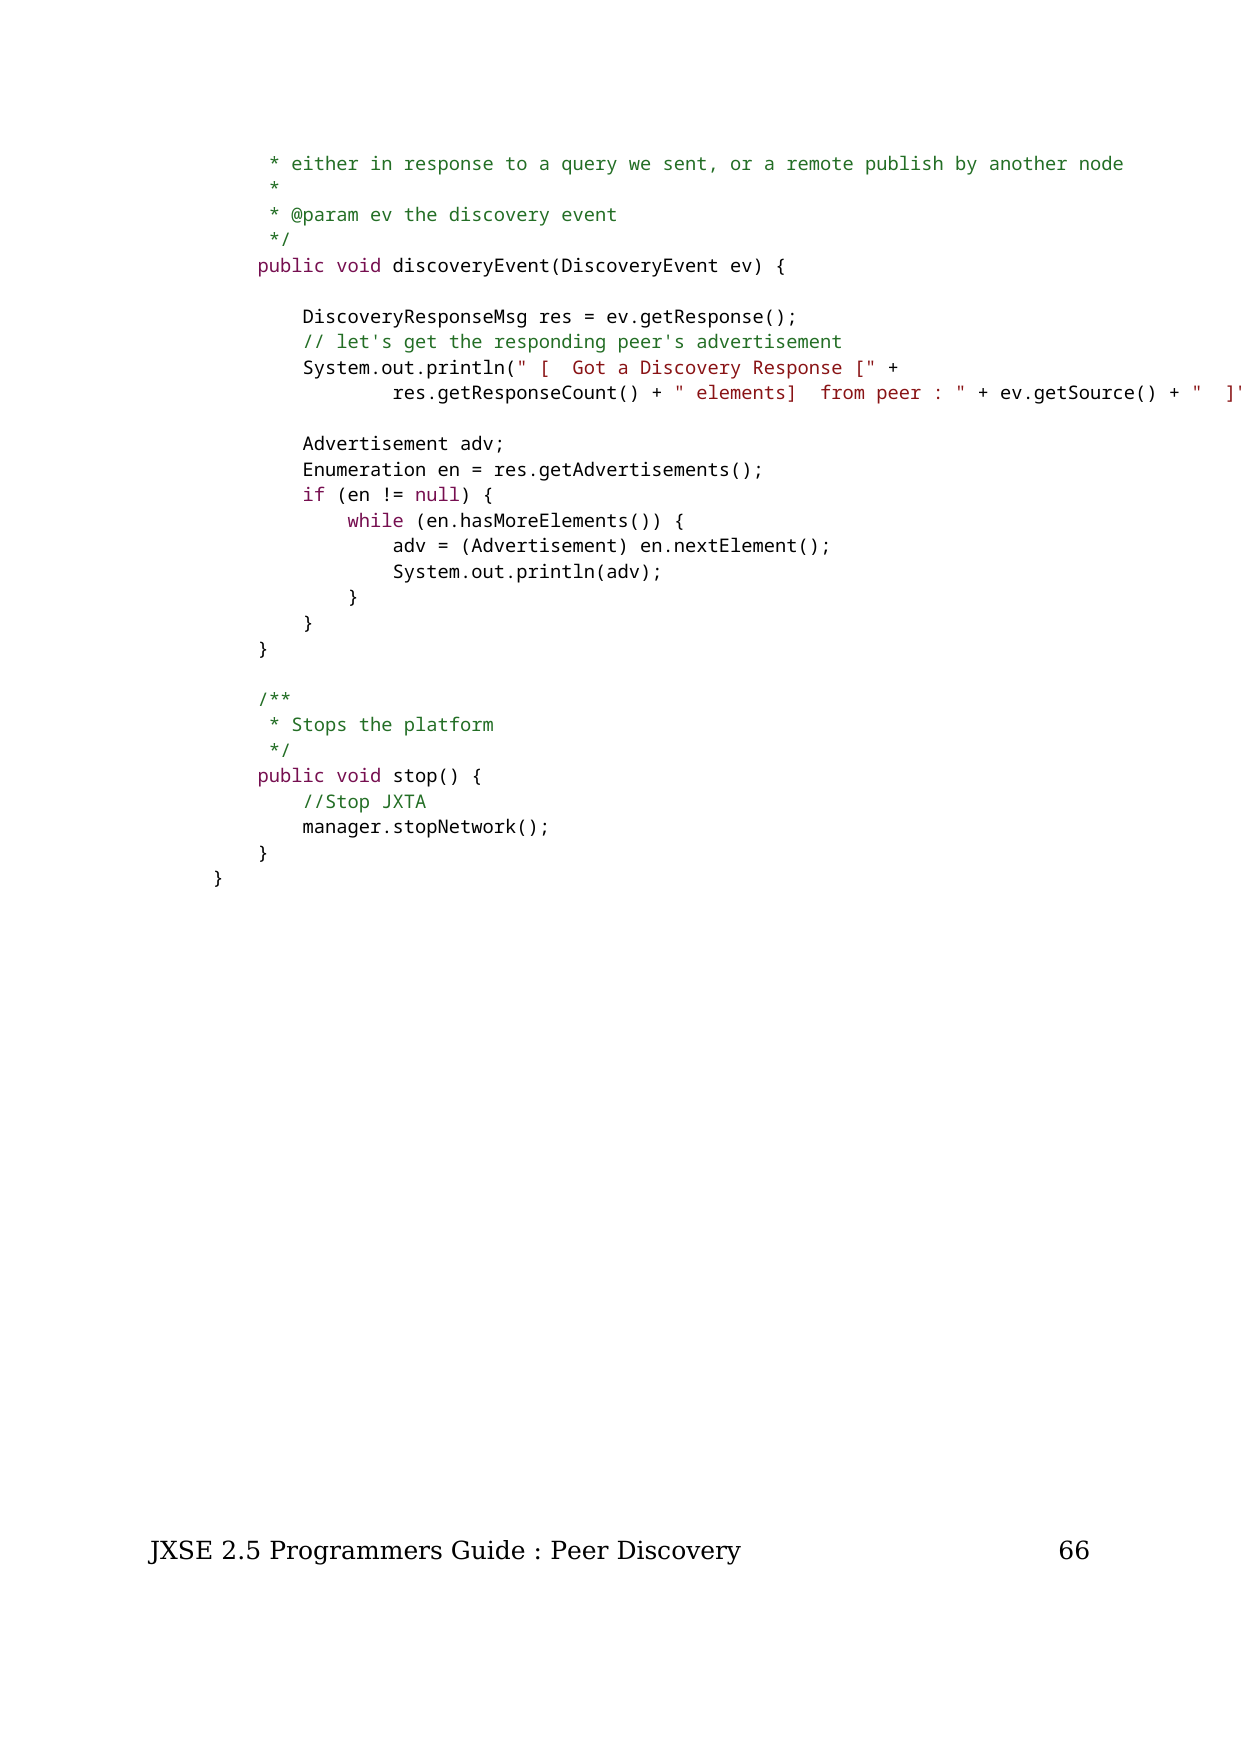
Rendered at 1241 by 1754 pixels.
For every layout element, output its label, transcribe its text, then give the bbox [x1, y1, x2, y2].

text System.out.println(" [ Got a Discovery Response [" + [212, 354, 1240, 380]
text public void stop() { [212, 762, 1240, 788]
text } [212, 635, 1240, 660]
text * @param ev the discovery event [212, 201, 1240, 227]
text Advertisement adv; [212, 431, 1240, 456]
text */ [212, 737, 1240, 762]
text while (en.hasMoreElements()) { [212, 507, 1240, 533]
text public void discoveryEvent(DiscoveryEvent ev) { [212, 252, 1240, 278]
text } [212, 609, 1240, 635]
text } [212, 839, 1240, 864]
text * Stops the platform [212, 711, 1240, 737]
text //Stop JXTA [212, 788, 1240, 813]
text manager.stopNetwork(); [212, 813, 1240, 839]
text if (en != null) { [212, 482, 1240, 507]
text System.out.println(adv); [212, 558, 1240, 584]
text adv = (Advertisement) en.nextElement(); [212, 533, 1240, 558]
text Enumeration en = res.getAdvertisements(); [212, 456, 1240, 482]
text } [212, 864, 1240, 890]
text res.getResponseCount() + " elements] from peer : " + ev.getSource() + " ]"); [212, 380, 1240, 405]
text */ [212, 227, 1240, 252]
text /** [212, 686, 1240, 711]
text * either in response to a query we sent, or a remote publish by another node [212, 150, 1240, 176]
text * [212, 176, 1240, 201]
text } [212, 584, 1240, 609]
text DiscoveryResponseMsg res = ev.getResponse(); [212, 303, 1240, 329]
text // let's get the responding peer's advertisement [212, 329, 1240, 354]
